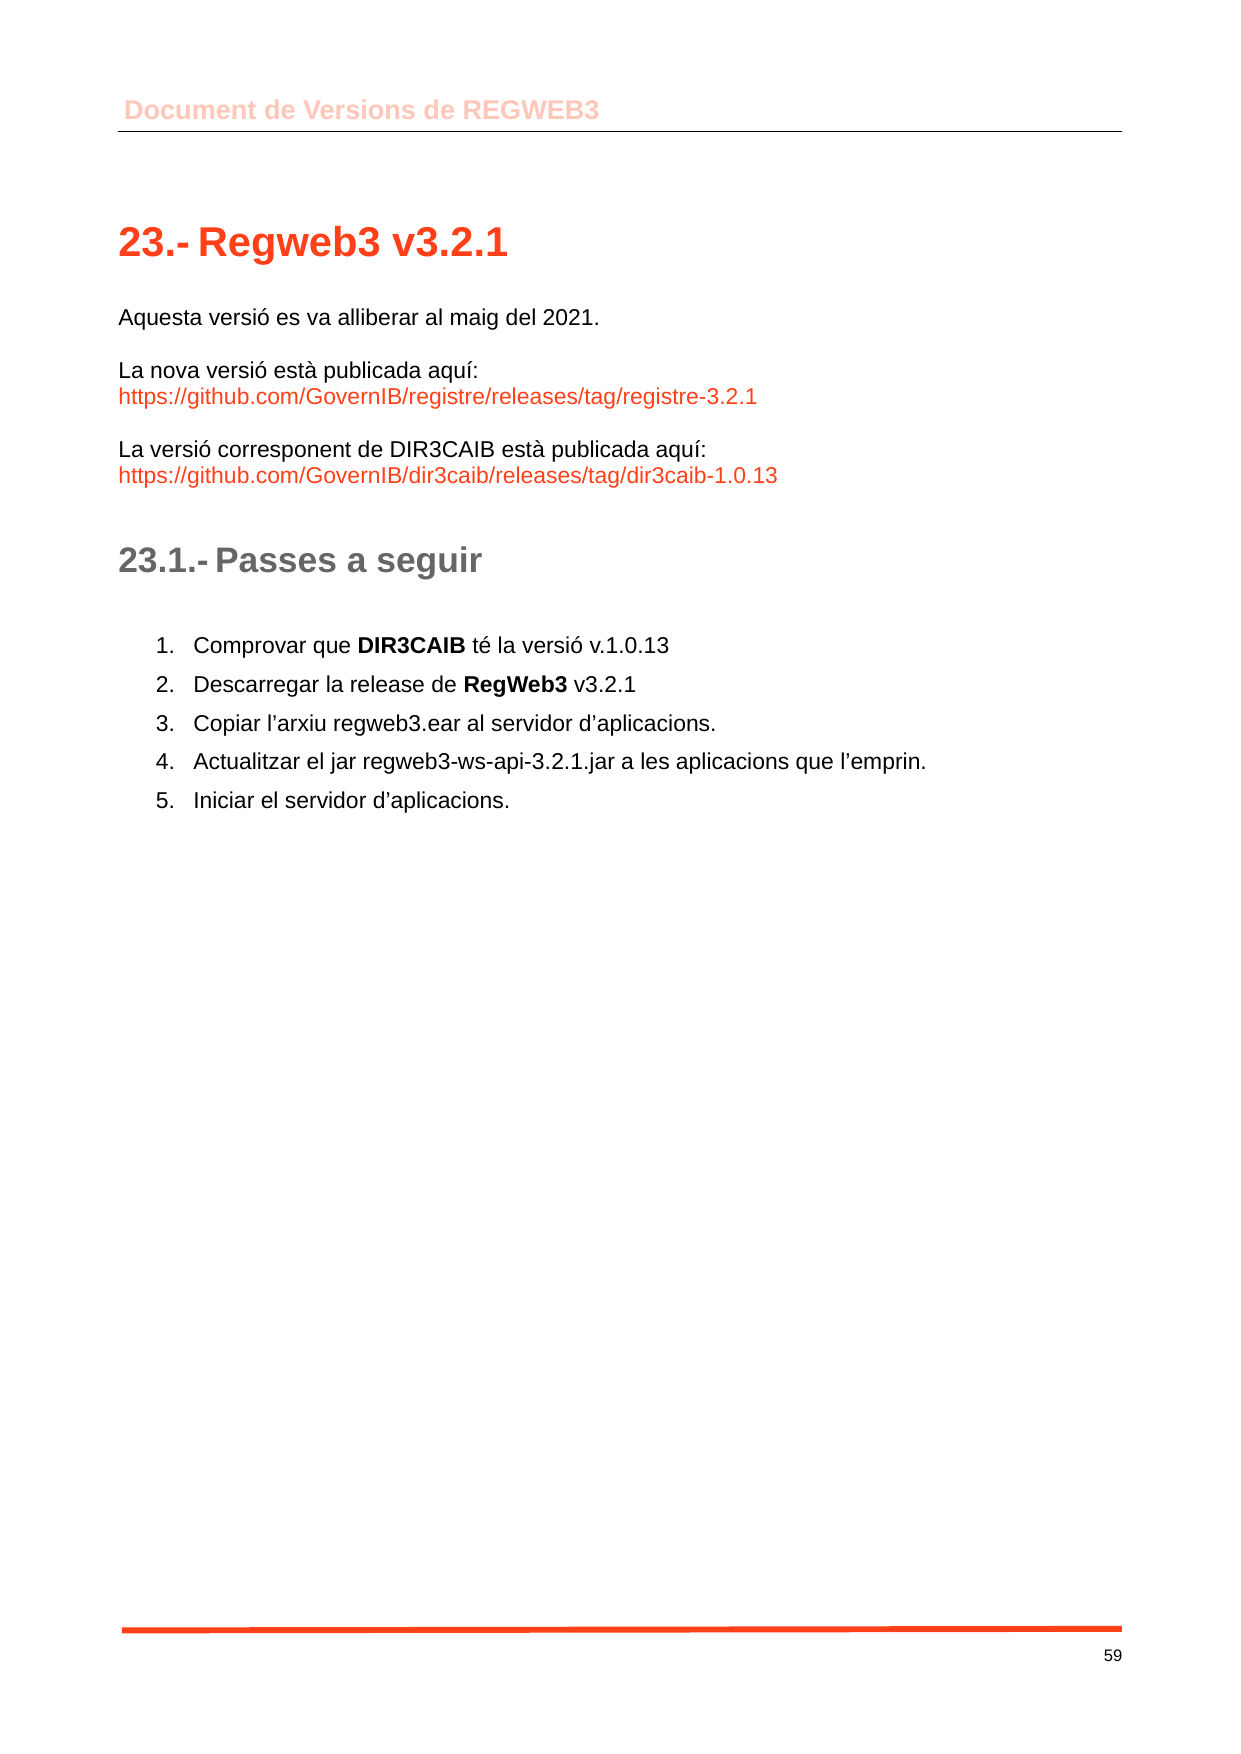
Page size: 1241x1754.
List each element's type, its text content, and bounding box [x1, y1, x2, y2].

text La nova versió està publicada aquí: [118, 357, 1122, 383]
list Copiar l’arxiu regweb3.ear al servidor d’aplicacions. [156, 709, 1122, 736]
list Iniciar el servidor d’aplicacions. [156, 787, 1122, 813]
text https://github.com/GovernIB/registre/releases/tag/registre-3.2.1 [118, 383, 1122, 409]
text https://github.com/GovernIB/dir3caib/releases/tag/dir3caib-1.0.13 [118, 462, 1122, 488]
subtitle Regweb3 v3.2.1 [118, 217, 1122, 265]
list Comprovar que DIR3CAIB té la versió v.1.0.13 [156, 632, 1122, 658]
list Actualitzar el jar regweb3-ws-api-3.2.1.jar a les aplicacions que l’emprin. [156, 748, 1122, 775]
text La versió corresponent de DIR3CAIB està publicada aquí: [118, 436, 1122, 462]
subtitle Passes a seguir [118, 540, 1122, 580]
text Aquesta versió es va alliberar al maig del 2021. [118, 304, 1122, 330]
list Descarregar la release de RegWeb3 v3.2.1 [156, 671, 1122, 697]
